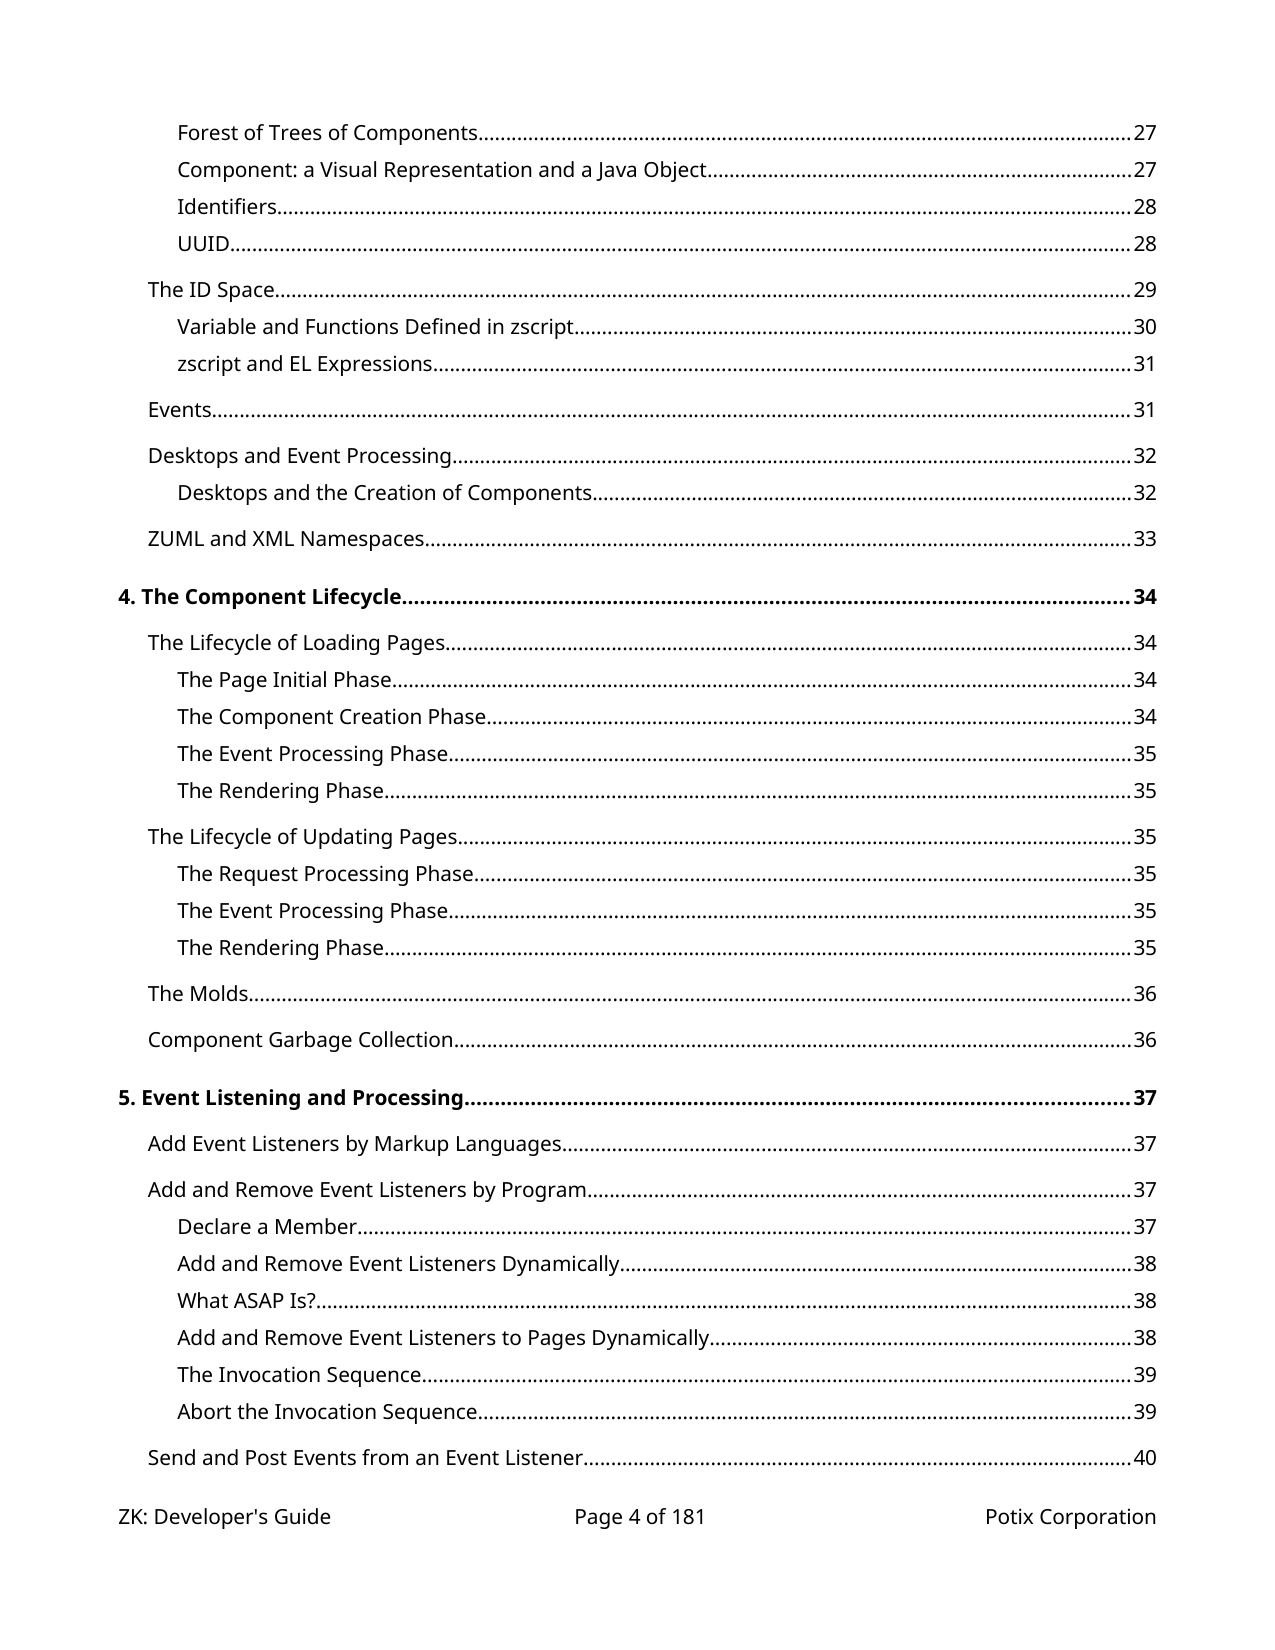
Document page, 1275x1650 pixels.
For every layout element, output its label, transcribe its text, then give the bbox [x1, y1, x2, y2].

text The Event Processing Phase 35 [177, 896, 1157, 925]
text 5. Event Listening and Processing 37 [118, 1083, 1157, 1111]
text The Component Creation Phase 34 [177, 702, 1157, 730]
text The Request Processing Phase 35 [177, 859, 1157, 888]
text 4. The Component Lifecycle 34 [118, 582, 1157, 610]
text The Page Initial Phase 34 [177, 665, 1157, 693]
text Add and Remove Event Listeners by Program 37 [148, 1175, 1157, 1203]
text Add and Remove Event Listeners Dynamically 38 [177, 1249, 1157, 1277]
text The Rendering Phase 35 [177, 933, 1157, 962]
text The Lifecycle of Updating Pages 35 [148, 822, 1157, 851]
text ZUML and XML Namespaces 33 [148, 524, 1157, 553]
text Component: a Visual Representation and a Java Object 27 [177, 155, 1157, 183]
text UUID 28 [177, 229, 1157, 258]
text The Lifecycle of Loading Pages 34 [148, 628, 1157, 656]
text The Invocation Sequence 39 [177, 1360, 1157, 1389]
text Forest of Trees of Components 27 [177, 118, 1157, 146]
text Add and Remove Event Listeners to Pages Dynamically 38 [177, 1323, 1157, 1352]
text Declare a Member 37 [177, 1212, 1157, 1240]
text Variable and Functions Defined in zscript 30 [177, 312, 1157, 341]
text What ASAP Is? 38 [177, 1286, 1157, 1314]
text Component Garbage Collection 36 [148, 1025, 1157, 1054]
text The Rendering Phase 35 [177, 776, 1157, 804]
text Add Event Listeners by Markup Languages 37 [148, 1129, 1157, 1157]
text Send and Post Events from an Event Listener 40 [148, 1443, 1157, 1472]
text The Event Processing Phase 35 [177, 739, 1157, 767]
text Identifiers 28 [177, 192, 1157, 221]
text Abort the Invocation Sequence 39 [177, 1397, 1157, 1426]
text Events 31 [148, 395, 1157, 424]
text The Molds 36 [148, 979, 1157, 1008]
text The ID Space 29 [148, 275, 1157, 303]
text Desktops and the Creation of Components 32 [177, 478, 1157, 507]
text zscript and EL Expressions 31 [177, 349, 1157, 378]
text Desktops and Event Processing 32 [148, 441, 1157, 469]
